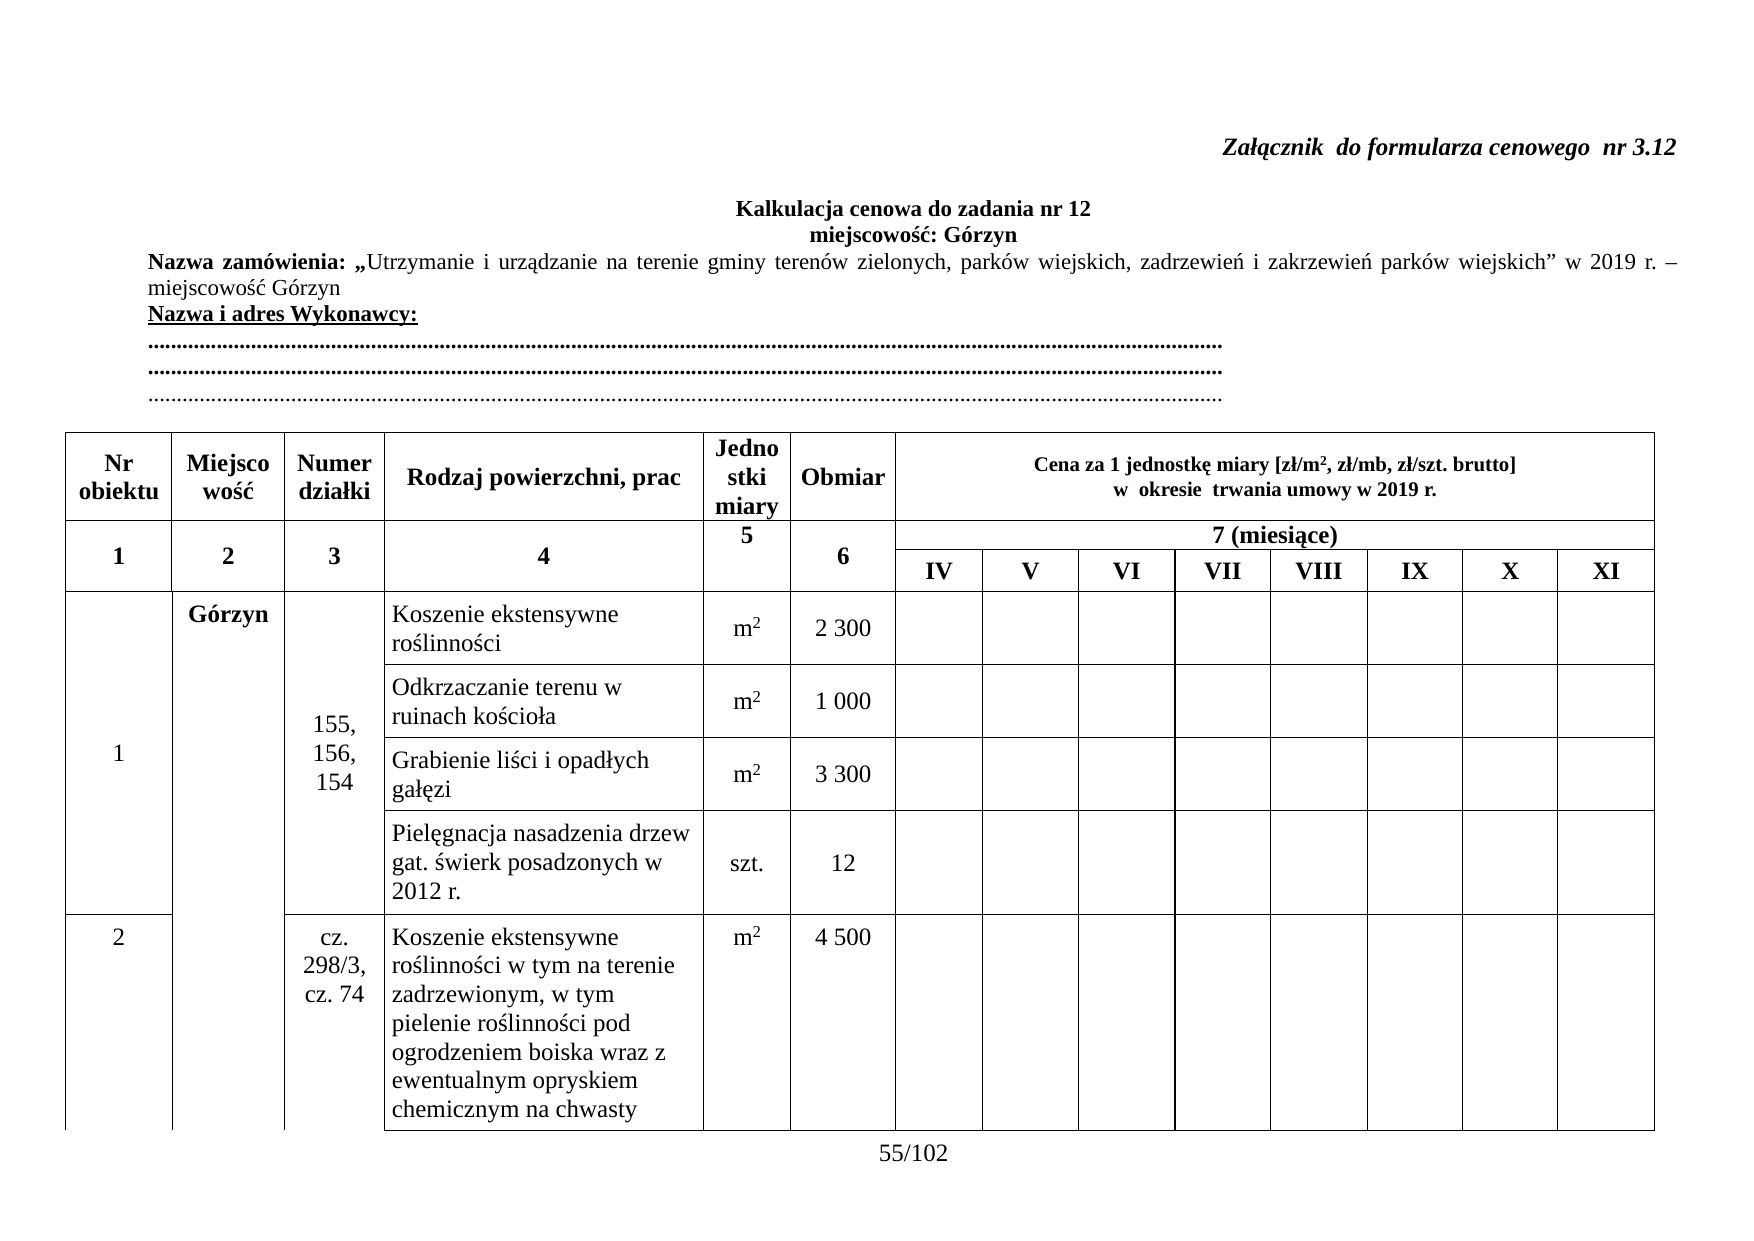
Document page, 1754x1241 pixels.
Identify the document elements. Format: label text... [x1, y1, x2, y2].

table_cell 3 300 [791, 738, 895, 810]
table_cell 7 (miesiące) [896, 521, 1654, 549]
table_cell 5 [704, 521, 790, 591]
table_cell 155, 156, 154 [285, 592, 384, 913]
table_cell szt. [704, 811, 790, 913]
table_cell [1176, 738, 1270, 810]
table_cell [1176, 665, 1270, 737]
table_cell [1368, 592, 1462, 664]
table_cell [896, 738, 982, 810]
table_cell [1463, 665, 1557, 737]
table_cell X [1463, 550, 1557, 591]
table_cell 1 [66, 592, 172, 913]
table_cell m2 [704, 665, 790, 737]
table_cell XI [1558, 550, 1654, 591]
table_header Rodzaj powierzchni, prac [385, 433, 703, 519]
text Kalkulacja cenowa do zadania nr 12 [148, 195, 1679, 221]
table_cell [1271, 915, 1367, 1130]
table_cell Górzyn [173, 592, 284, 1130]
table_cell [1463, 738, 1557, 810]
text Nazwa i adres Wykonawcy: [148, 301, 1679, 327]
table_cell 6 [791, 521, 895, 591]
table_cell [983, 592, 1078, 664]
text ............................................................................................................................................................................................ [148, 353, 1679, 379]
table_cell [1271, 811, 1367, 913]
table_cell 3 [285, 521, 384, 591]
table_cell Koszenie ekstensywne roślinności [385, 592, 703, 664]
table_cell [1558, 738, 1654, 810]
table_cell [983, 915, 1078, 1130]
table_cell [1079, 915, 1174, 1130]
table_cell [896, 811, 982, 913]
table_cell Pielęgnacja nasadzenia drzew gat. świerk posadzonych w 2012 r. [385, 811, 703, 913]
table_cell [1271, 665, 1367, 737]
table_cell [1176, 915, 1270, 1130]
table_cell [983, 811, 1078, 913]
table_cell IV [896, 550, 982, 591]
text ............................................................................................................................................................................................ [148, 379, 1679, 406]
table_cell 1 000 [791, 665, 895, 737]
table_cell m2 [704, 915, 790, 1130]
table_cell [1176, 592, 1270, 664]
text Nazwa zamówienia: „Utrzymanie i urządzanie na terenie gminy terenów zielonych, parków wiejskich, zadrzewień i zakrzewień parków wiejskich” w 2019 r. – miejscowość Górzyn [148, 248, 1679, 301]
table_header Obmiar [791, 433, 895, 519]
table_cell [1558, 592, 1654, 664]
table_cell [1368, 665, 1462, 737]
table_cell 12 [791, 811, 895, 913]
table_cell Odkrzaczanie terenu w ruinach kościoła [385, 665, 703, 737]
table_cell [1463, 915, 1557, 1130]
table_cell [1368, 811, 1462, 913]
table_cell [1558, 915, 1654, 1130]
table_cell IX [1368, 550, 1462, 591]
table_cell [1368, 915, 1462, 1130]
table_cell 4 500 [791, 915, 895, 1130]
table_header Nr obiektu [66, 433, 171, 519]
table_cell Koszenie ekstensywne roślinności w tym na terenie zadrzewionym, w tym pielenie roślinności pod ogrodzeniem boiska wraz z ewentualnym opryskiem chemicznym na chwasty [385, 915, 703, 1130]
table_cell 1 [66, 521, 171, 591]
table_cell [1079, 738, 1174, 810]
table_cell [896, 665, 982, 737]
table_header Cena za 1 jednostkę miary [zł/m2, zł/mb, zł/szt. brutto] w okresie trwania umowy w 2019 r. [896, 433, 1654, 519]
table_cell [1558, 665, 1654, 737]
table_header Jednostki miary [704, 433, 790, 519]
table_cell [1368, 738, 1462, 810]
table_cell m2 [704, 592, 790, 664]
table_cell V [983, 550, 1078, 591]
table_cell [1271, 592, 1367, 664]
table_cell [983, 738, 1078, 810]
table_cell [1463, 592, 1557, 664]
table_cell [1079, 665, 1174, 737]
text Załącznik do formularza cenowego nr 3.12 [148, 132, 1679, 161]
table_cell [1176, 811, 1270, 913]
table_cell [1463, 811, 1557, 913]
table_cell [983, 665, 1078, 737]
table_cell [896, 915, 982, 1130]
table_cell Grabienie liści i opadłych gałęzi [385, 738, 703, 810]
table_cell [1558, 811, 1654, 913]
table_cell [1271, 738, 1367, 810]
table_cell m2 [704, 738, 790, 810]
table_cell [1079, 811, 1174, 913]
table_cell VI [1079, 550, 1174, 591]
table_header Numer działki [285, 433, 384, 519]
table_cell 2 [172, 521, 284, 591]
table_cell 2 300 [791, 592, 895, 664]
table_header Miejscowość [172, 433, 284, 519]
table_cell 4 [385, 521, 703, 591]
table_cell cz. 298/3, cz. 74 [285, 915, 384, 1130]
table_cell [1079, 592, 1174, 664]
table_cell 2 [66, 915, 172, 1130]
table_cell [896, 592, 982, 664]
table_cell VII [1176, 550, 1270, 591]
table_cell VIII [1271, 550, 1367, 591]
text ............................................................................................................................................................................................ [148, 327, 1679, 353]
text miejscowość: Górzyn [148, 221, 1679, 248]
